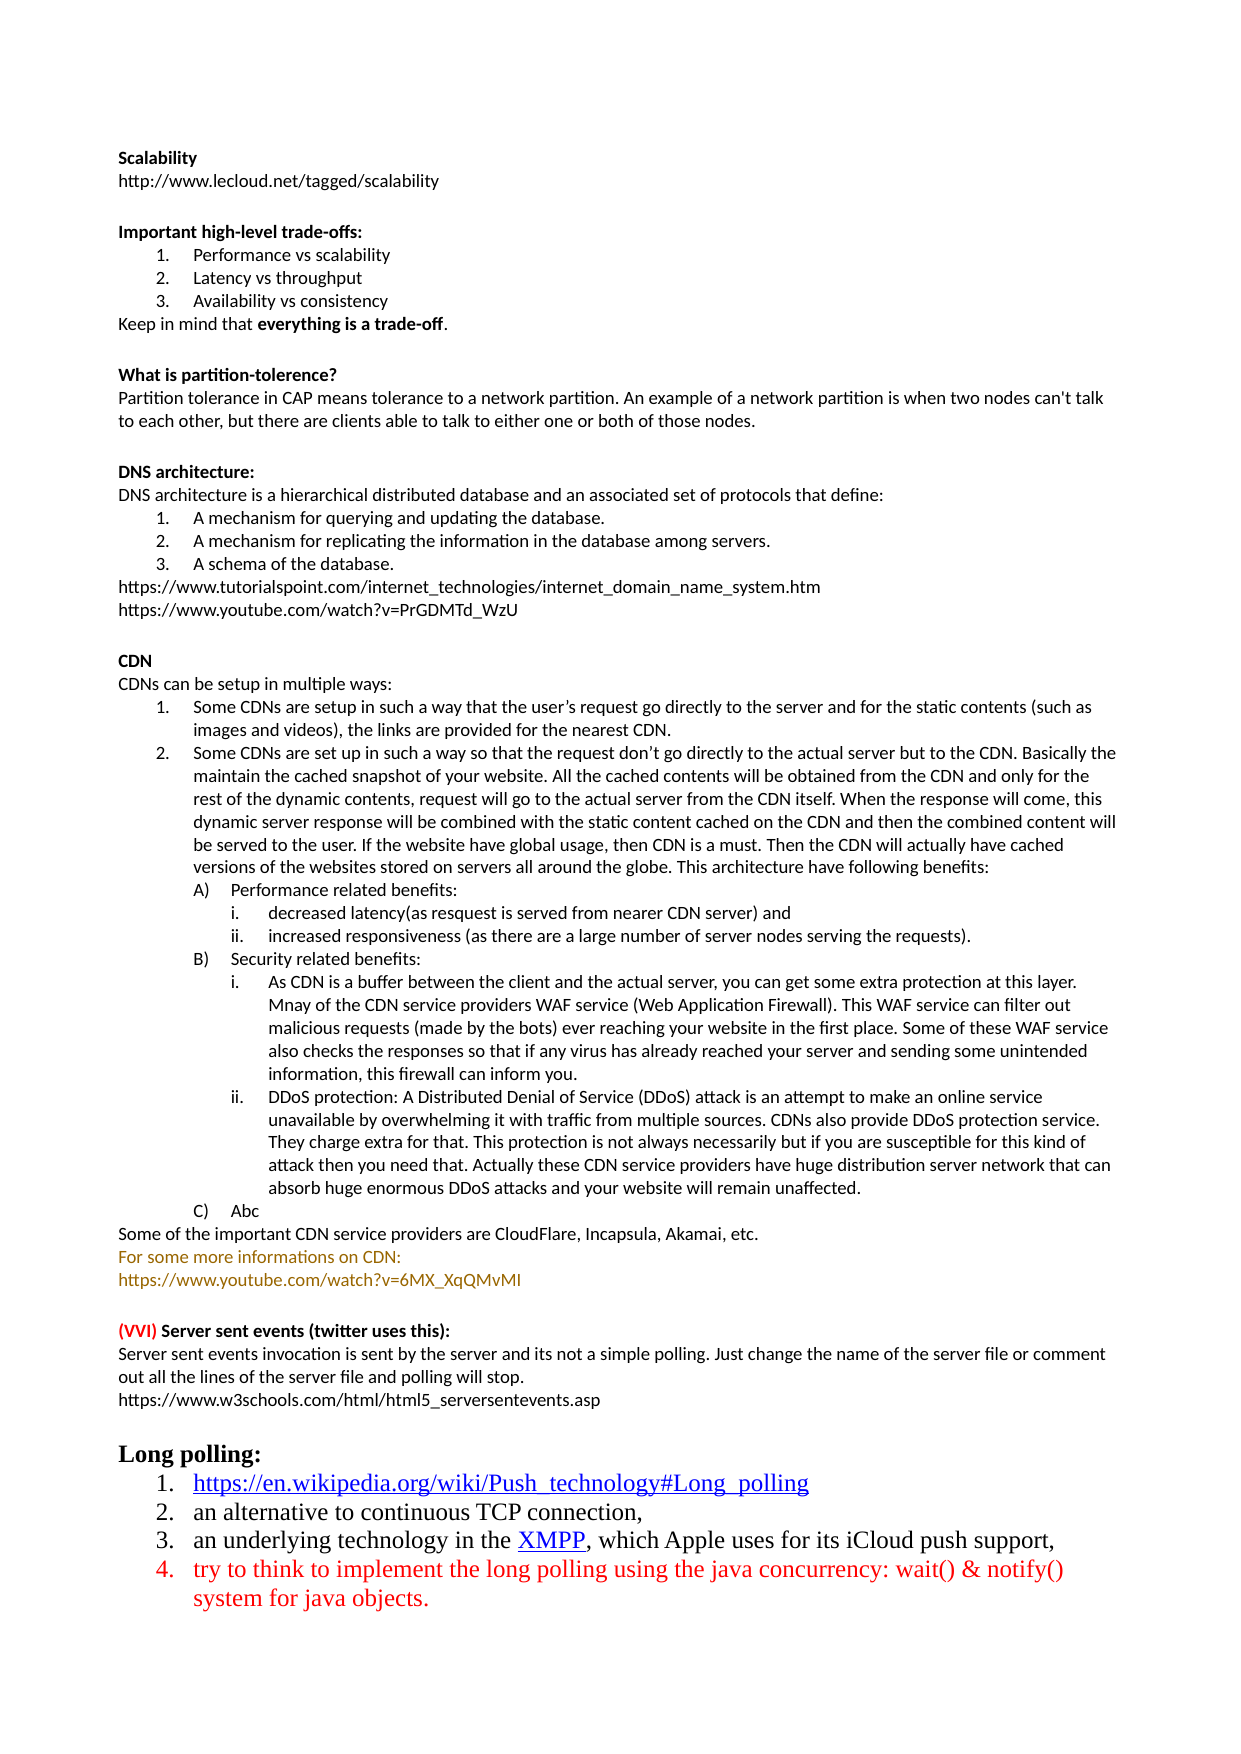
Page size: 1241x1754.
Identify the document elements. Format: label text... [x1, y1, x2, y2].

list an alternative to continuous TCP connection, [156, 1497, 1122, 1526]
text Important high-level trade-offs: [118, 221, 1122, 243]
list As CDN is a buffer between the client and the actual server, you can get some extra protection at this layer. Mnay of the CDN service providers WAF service (Web Application Firewall). This WAF service can filter out malicious requests (made by the bots) ever reaching your website in the first place. Some of these WAF service also checks the responses so that if any virus has already reached your server and sending some unintended information, this firewall can inform you. [231, 970, 1122, 1085]
text CDNs can be setup in multiple ways: [118, 672, 1122, 695]
text DNS architecture: [118, 461, 1122, 483]
list decreased latency(as resquest is served from nearer CDN server) and [231, 901, 1122, 924]
text Some of the important CDN service providers are CloudFlare, Incapsula, Akamai, etc. [118, 1222, 1122, 1245]
list try to think to implement the long polling using the java concurrency: wait() & notify() system for java objects. [156, 1554, 1122, 1612]
text What is partition-tolerence? [118, 363, 1122, 386]
list Performance related benefits: [193, 878, 1122, 901]
text https://www.youtube.com/watch?v=PrGDMTd_WzU [118, 598, 1122, 621]
list Availability vs consistency [156, 289, 1122, 312]
list Security related benefits: [193, 947, 1122, 970]
list Some CDNs are setup in such a way that the user’s request go directly to the server and for the static contents (such as images and videos), the links are provided for the nearest CDN. [156, 695, 1122, 741]
list Latency vs throughput [156, 266, 1122, 289]
text Scalability [118, 146, 1122, 169]
text https://www.tutorialspoint.com/internet_technologies/internet_domain_name_system.htm [118, 575, 1122, 598]
text Keep in mind that everything is a trade-off. [118, 312, 1122, 335]
text Long polling: [118, 1439, 1122, 1468]
list Performance vs scalability [156, 243, 1122, 266]
text For some more informations on CDN: [118, 1245, 1122, 1268]
text http://www.lecloud.net/tagged/scalability [118, 169, 1122, 192]
list increased responsiveness (as there are a large number of server nodes serving the requests). [231, 924, 1122, 947]
text https://www.w3schools.com/html/html5_serversentevents.asp [118, 1388, 1122, 1411]
list Abc [193, 1199, 1122, 1222]
list an underlying technology in the XMPP, which Apple uses for its iCloud push support, [156, 1526, 1122, 1554]
list DDoS protection: A Distributed Denial of Service (DDoS) attack is an attempt to make an online service unavailable by overwhelming it with traffic from multiple sources. CDNs also provide DDoS protection service. They charge extra for that. This protection is not always necessarily but if you are susceptible for this kind of attack then you need that. Actually these CDN service providers have huge distribution server network that can absorb huge enormous DDoS attacks and your website will remain unaffected. [231, 1085, 1122, 1199]
list https://en.wikipedia.org/wiki/Push_technology#Long_polling [156, 1468, 1122, 1497]
list A mechanism for replicating the information in the database among servers. [156, 529, 1122, 552]
text CDN [118, 649, 1122, 672]
list Some CDNs are set up in such a way so that the request don’t go directly to the actual server but to the CDN. Basically the maintain the cached snapshot of your website. All the cached contents will be obtained from the CDN and only for the rest of the dynamic contents, request will go to the actual server from the CDN itself. When the response will come, this dynamic server response will be combined with the static content cached on the CDN and then the combined content will be served to the user. If the website have global usage, then CDN is a must. Then the CDN will actually have cached versions of the websites stored on servers all around the globe. This architecture have following benefits: [156, 741, 1122, 878]
text DNS architecture is a hierarchical distributed database and an associated set of protocols that define: [118, 483, 1122, 506]
list A mechanism for querying and updating the database. [156, 506, 1122, 529]
list A schema of the database. [156, 552, 1122, 575]
text https://www.youtube.com/watch?v=6MX_XqQMvMI [118, 1268, 1122, 1291]
text Server sent events invocation is sent by the server and its not a simple polling. Just change the name of the server file or comment out all the lines of the server file and polling will stop. [118, 1342, 1122, 1388]
text Partition tolerance in CAP means tolerance to a network partition. An example of a network partition is when two nodes can't talk to each other, but there are clients able to talk to either one or both of those nodes. [118, 386, 1122, 432]
text (VVI) Server sent events (twitter uses this): [118, 1319, 1122, 1342]
